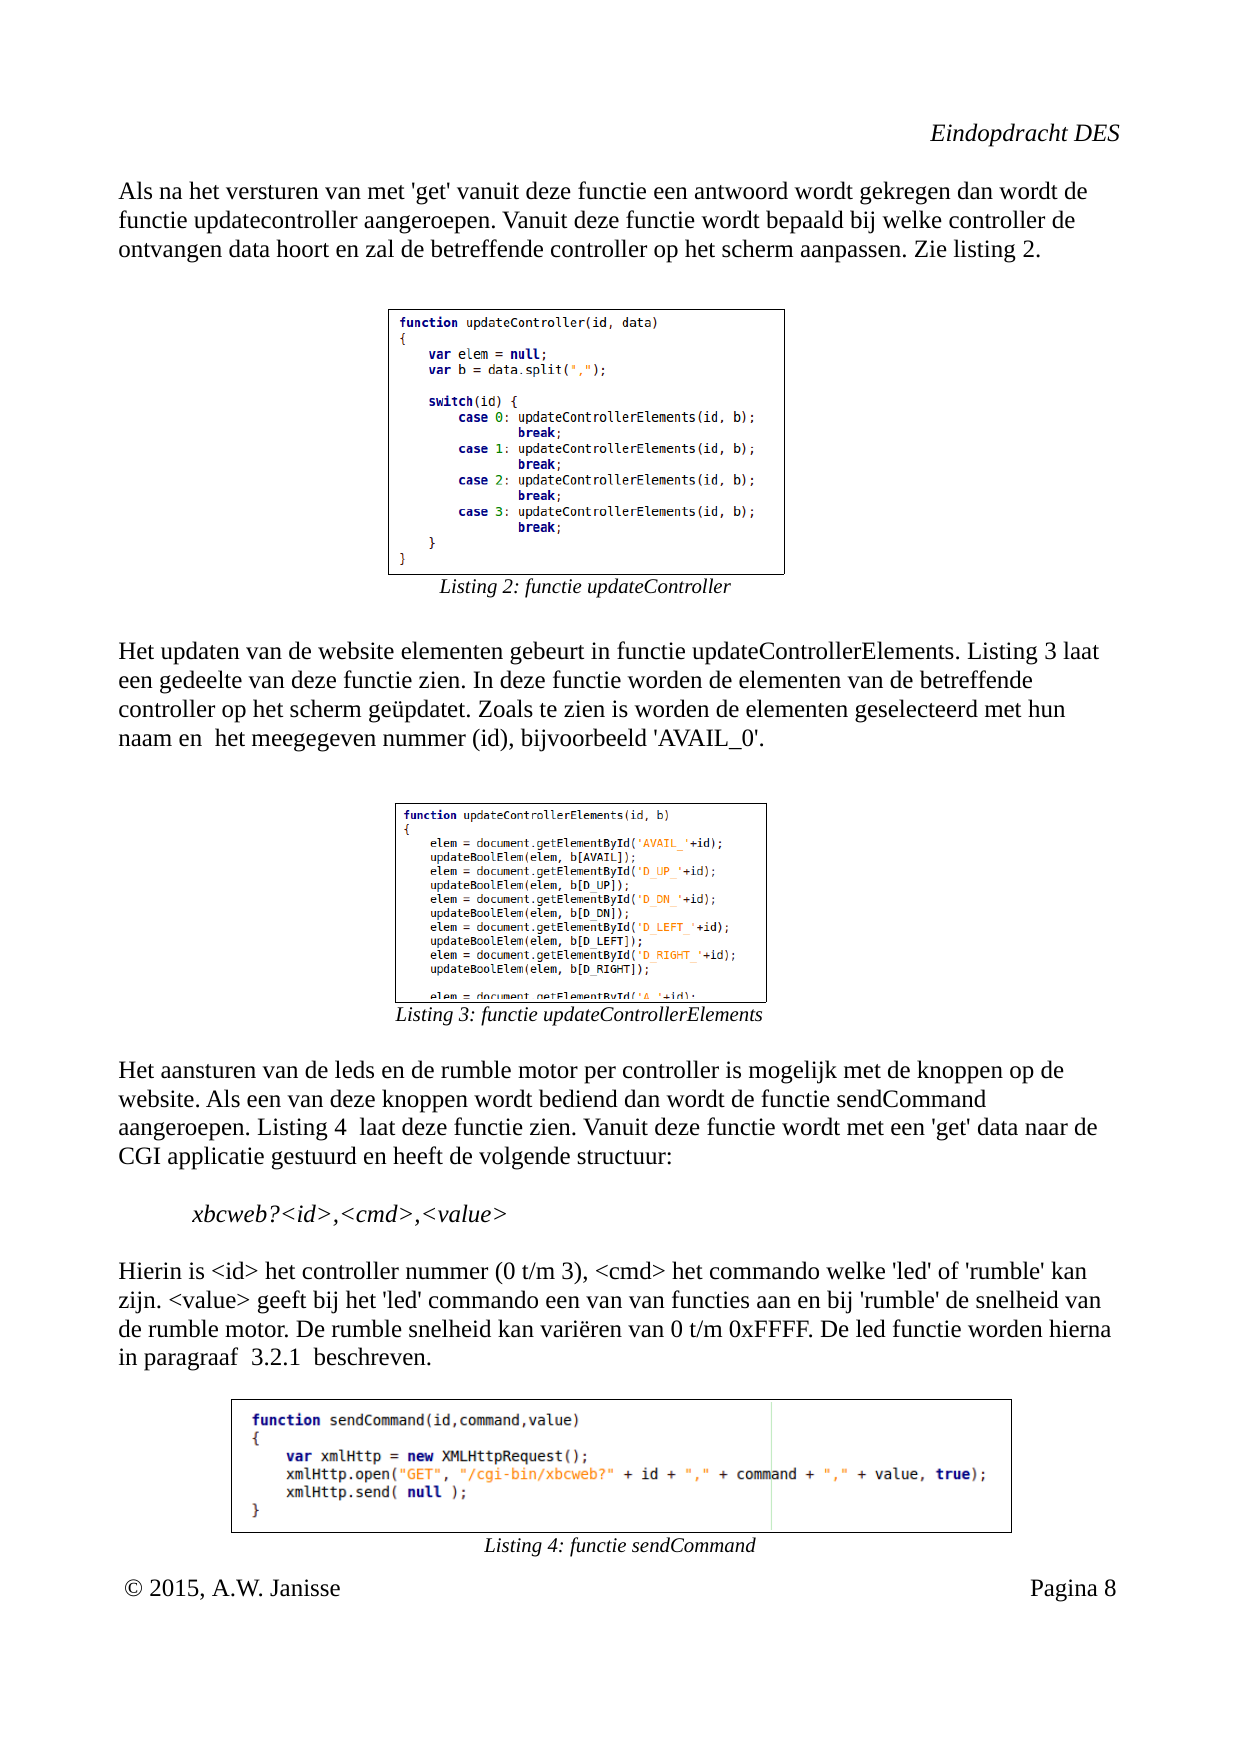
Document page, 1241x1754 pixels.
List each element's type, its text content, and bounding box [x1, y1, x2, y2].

text Het updaten van de website elementen gebeurt in functie updateControllerElements. Listing 3 laat een gedeelte van deze functie zien. In deze functie worden de elementen van de betreffende controller op het scherm geüpdatet. Zoals te zien is worden de elementen geselecteerd met hun naam en het meegegeven nummer (id), bijvoorbeeld 'AVAIL_0'. [118, 636, 1122, 751]
list Listing 2: functie updateController [388, 575, 784, 598]
picture [391, 311, 781, 572]
text Het aansturen van de leds en de rumble motor per controller is mogelijk met de knoppen op de website. Als een van deze knoppen wordt bediend dan wordt de functie sendCommand aangeroepen. Listing 4 laat deze functie zien. Vanuit deze functie wordt met een 'get' data naar de CGI applicatie gestuurd en heeft de volgende structuur: [118, 1055, 1122, 1170]
text [231, 1386, 1011, 1399]
list Listing 3: functie updateControllerElements [394, 804, 766, 1026]
list [389, 310, 784, 574]
text xbcweb?<id>,<cmd>,<value> [118, 1199, 1122, 1227]
picture [397, 805, 763, 999]
text Hierin is <id> het controller nummer (0 t/m 3), <cmd> het commando welke 'led' of 'rumble' kan zijn. <value> geeft bij het 'led' commando een van van functies aan en bij 'rumble' de snelheid van de rumble motor. De rumble snelheid kan variëren van 0 t/m 0xFFFF. De led functie worden hierna in paragraaf 3.2.1 beschreven. [118, 1256, 1122, 1371]
list Listing 4: functie sendCommand [231, 1533, 1011, 1557]
picture [233, 1402, 1008, 1530]
text Als na het versturen van met 'get' vanuit deze functie een antwoord wordt gekregen dan wordt de functie updatecontroller aangeroepen. Vanuit deze functie wordt bepaald bij welke controller de ontvangen data hoort en zal de betreffende controller op het scherm aanpassen. Zie listing 2. [118, 176, 1122, 263]
list [232, 1400, 1011, 1532]
